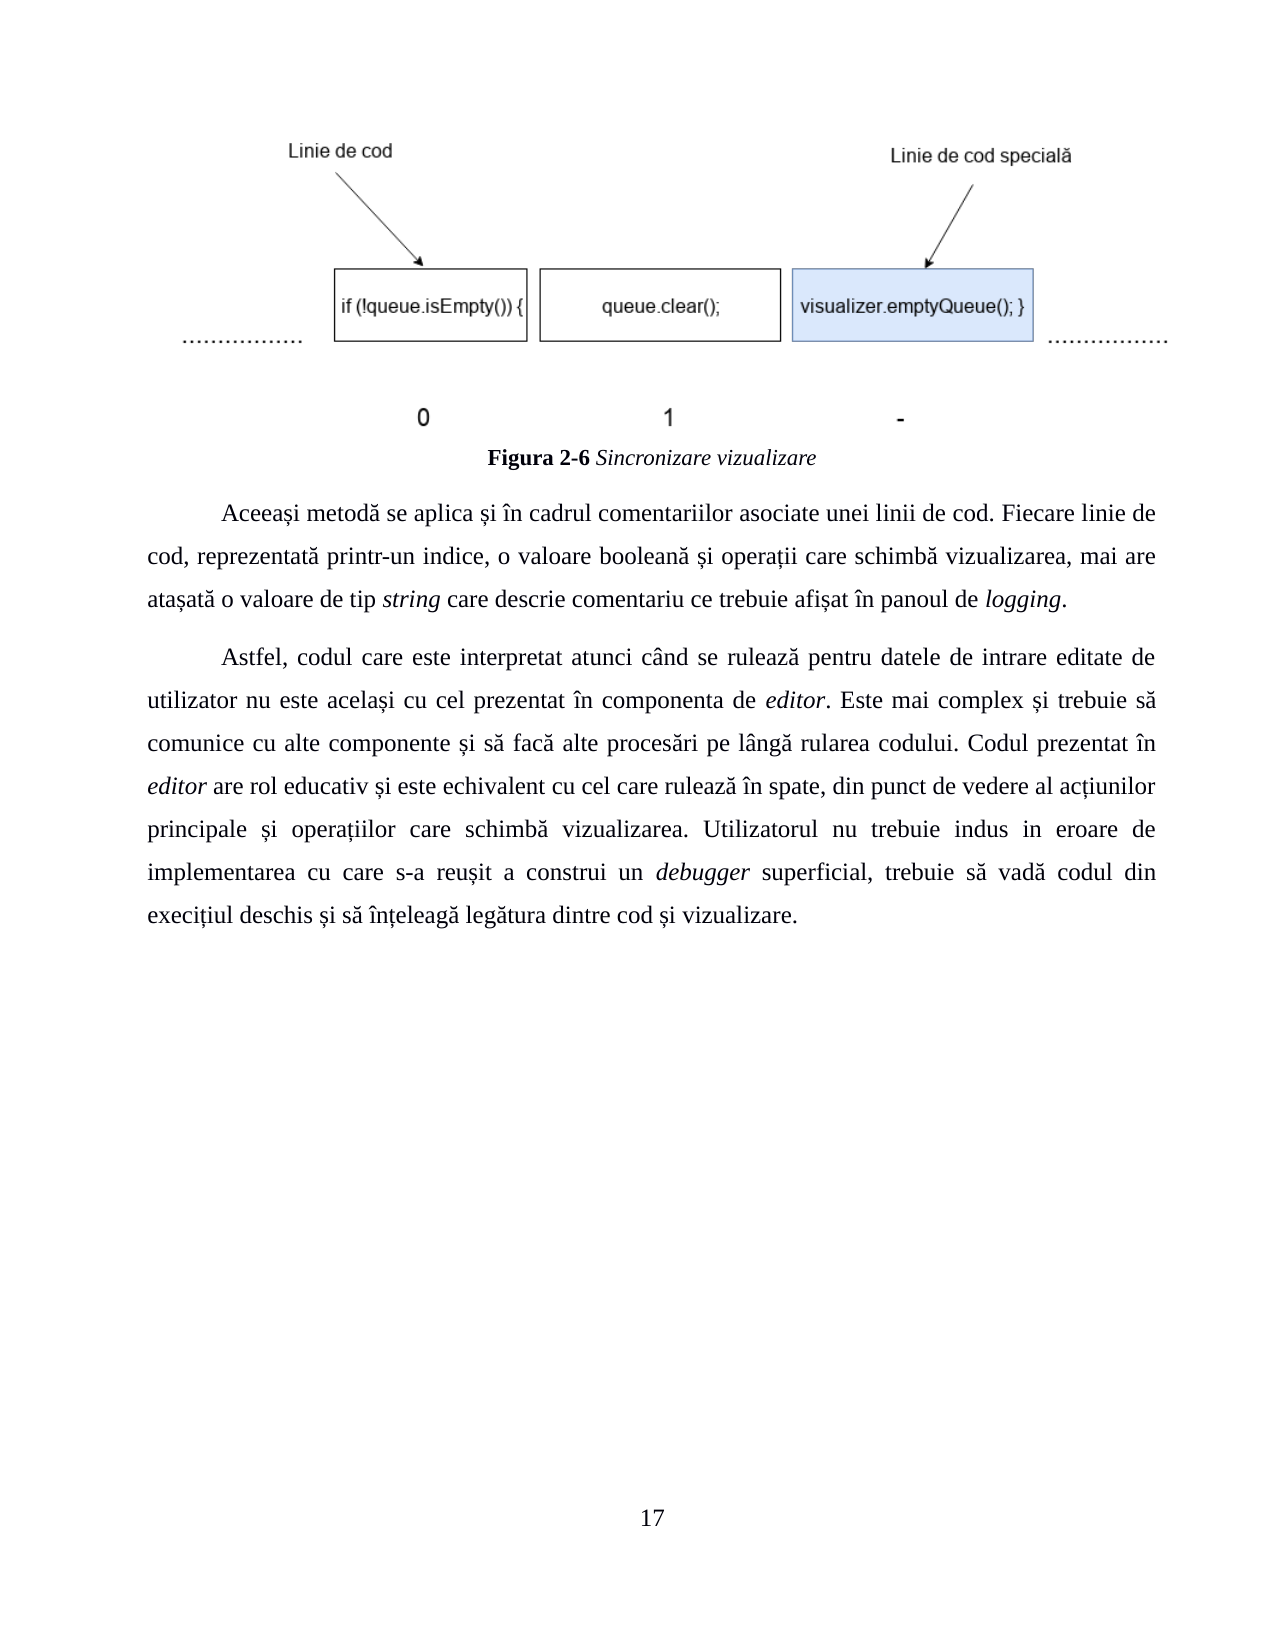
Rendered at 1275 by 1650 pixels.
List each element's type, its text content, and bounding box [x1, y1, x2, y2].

picture [179, 136, 1190, 431]
text Aceeași metodă se aplica și în cadrul comentariilor asociate unei linii de cod. Fiecare linie de cod, reprezentată printr-un indice, o valoare booleană și operații care schimbă vizualizarea, mai are atașată o valoare de tip string care descrie comentariu ce trebuie afișat în panoul de logging. [147, 498, 1157, 613]
text Figura 2-6 Sincronizare vizualizare [147, 118, 1157, 470]
text Astfel, codul care este interpretat atunci când se rulează pentru datele de intrare editate de utilizator nu este același cu cel prezentat în componenta de editor. Este mai complex și trebuie să comunice cu alte componente și să facă alte procesări pe lângă rularea codului. Codul prezentat în editor are rol educativ și este echivalent cu cel care rulează în spate, din punct de vedere al acțiunilor principale și operațiilor care schimbă vizualizarea. Utilizatorul nu trebuie indus in eroare de implementarea cu care s-a reușit a construi un debugger superficial, trebuie să vadă codul din execițiul deschis și să înțeleagă legătura dintre cod și vizualizare. [147, 642, 1157, 929]
